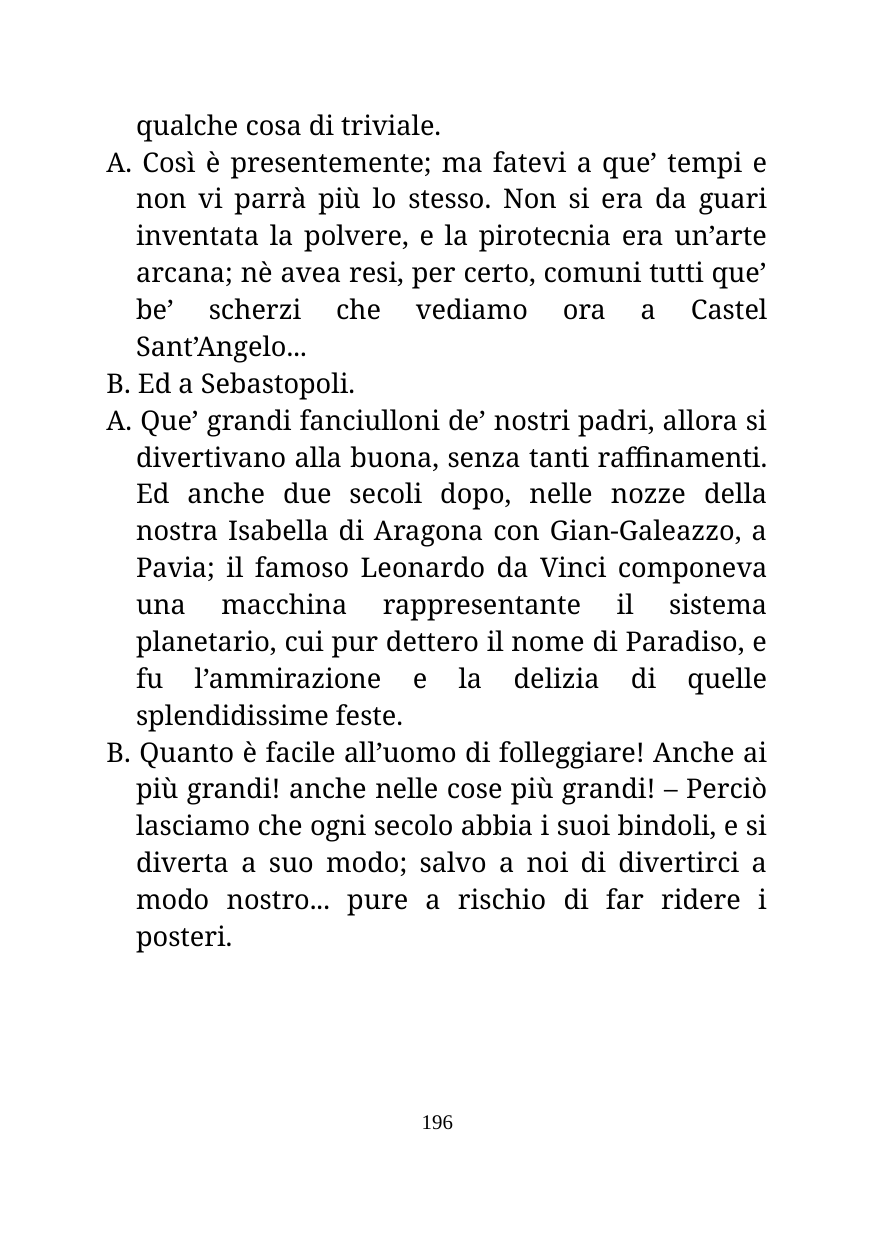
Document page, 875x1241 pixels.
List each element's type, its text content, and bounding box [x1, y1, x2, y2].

text qualche cosa di triviale. [106, 106, 768, 143]
text A. Così è presentemente; ma fatevi a que’ tempi e non vi parrà più lo stesso. Non si era da guari inventata la polvere, e la pirotecnia era un’arte arcana; nè avea resi, per certo, comuni tutti que’ be’ scherzi che vediamo ora a Castel Sant’Angelo... [106, 143, 768, 364]
text B. Ed a Sebastopoli. [106, 364, 768, 401]
text B. Quanto è facile all’uomo di folleggiare! Anche ai più grandi! anche nelle cose più grandi! – Perciò lasciamo che ogni secolo abbia i suoi bindoli, e si diverta a suo modo; salvo a noi di divertirci a modo nostro... pure a rischio di far ridere i posteri. [106, 733, 768, 954]
text A. Que’ grandi fanciulloni de’ nostri padri, allora si divertivano alla buona, senza tanti raffinamenti. Ed anche due secoli dopo, nelle nozze della nostra Isabella di Aragona con Gian-Galeazzo, a Pavia; il famoso Leonardo da Vinci componeva una macchina rappresentante il sistema planetario, cui pur dettero il nome di Paradiso, e fu l’ammirazione e la delizia di quelle splendidissime feste. [106, 401, 768, 733]
